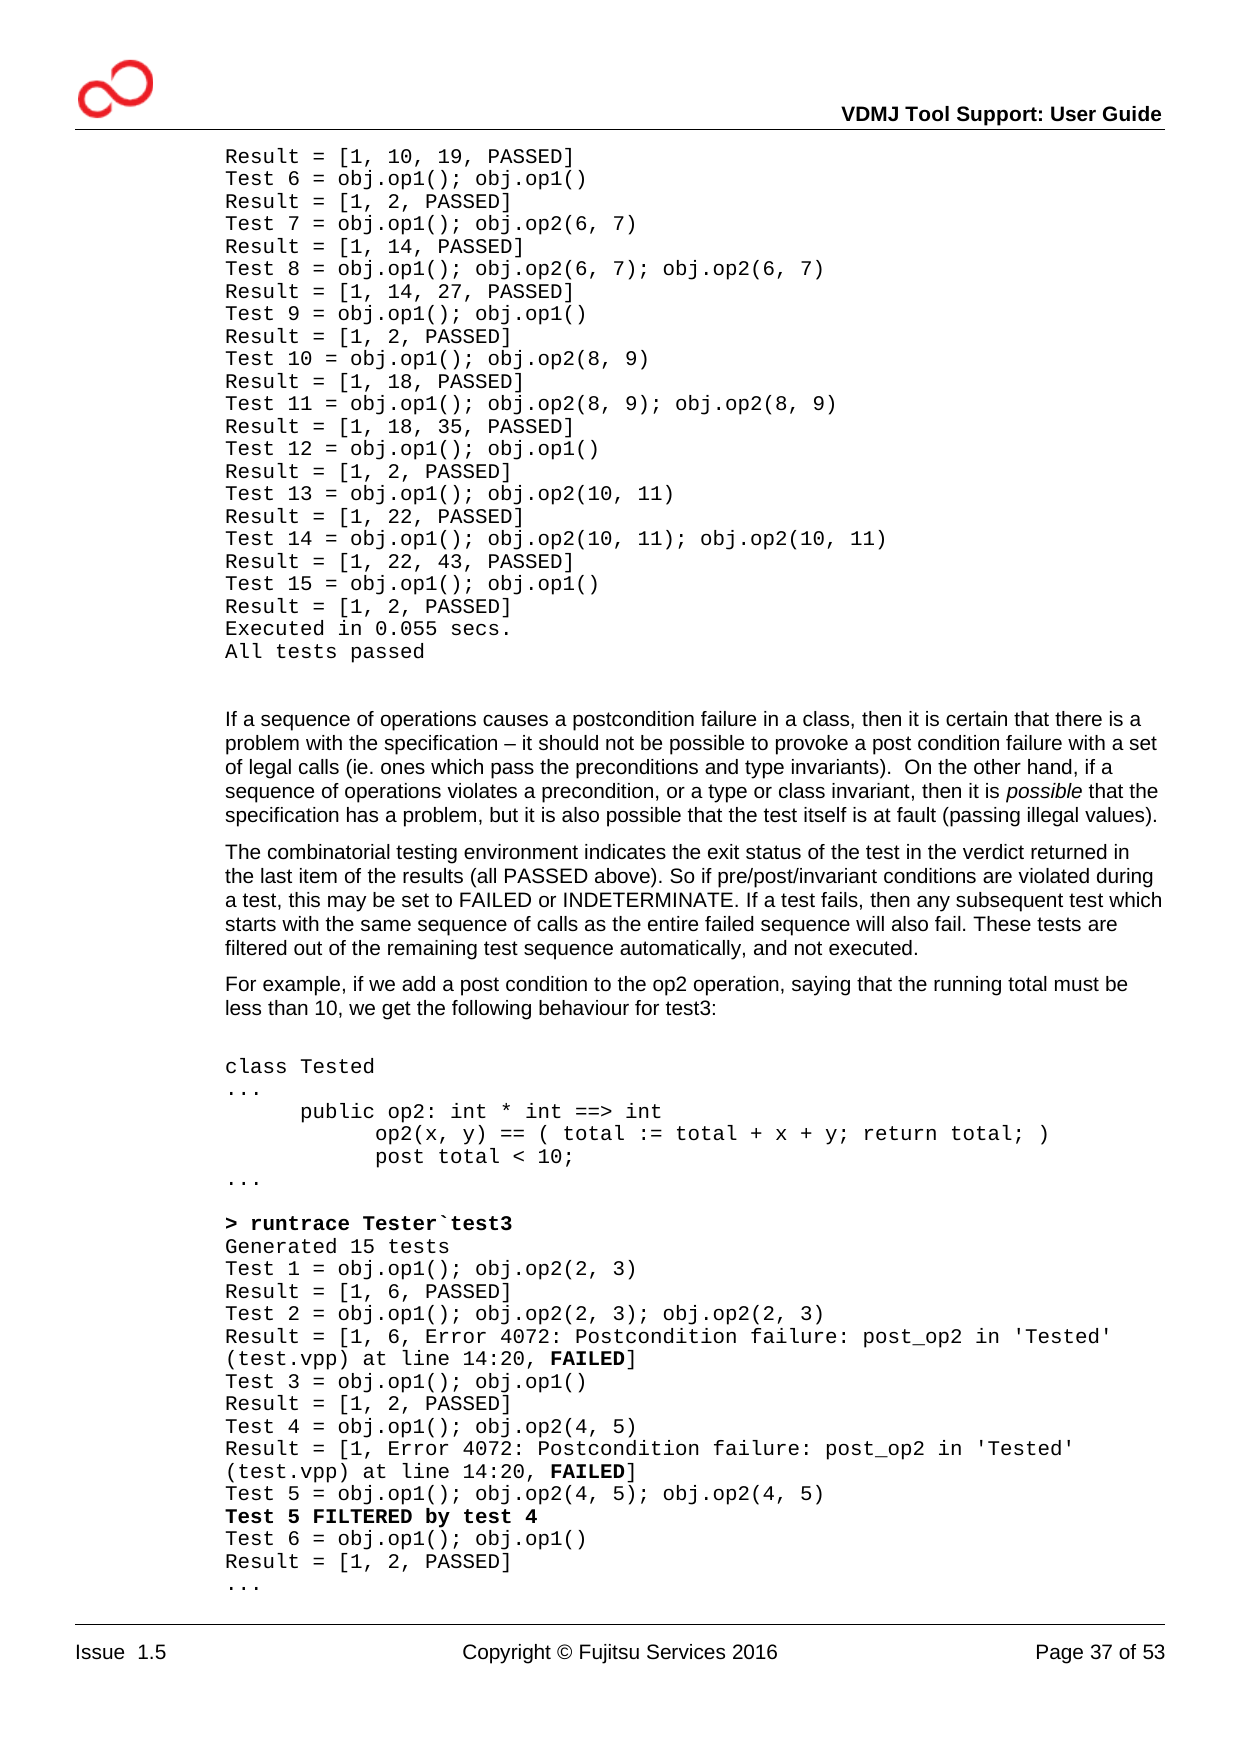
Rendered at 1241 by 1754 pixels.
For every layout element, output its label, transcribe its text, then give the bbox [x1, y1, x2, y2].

text Test 14 = obj.op1(); obj.op2(10, 11); obj.op2(10, 11) [225, 528, 1165, 550]
text Result = [1, 22, PASSED] [225, 505, 1165, 528]
text Test 12 = obj.op1(); obj.op1() [225, 438, 1165, 460]
text class Tested [225, 1055, 1165, 1078]
text Result = [1, 18, 35, PASSED] [225, 415, 1165, 438]
text Result = [1, 2, PASSED] [225, 1550, 1165, 1573]
text Test 15 = obj.op1(); obj.op1() [225, 573, 1165, 595]
text Result = [1, 6, Error 4072: Postcondition failure: post_op2 in 'Tested' (test.vpp) at line 14:20, FAILED] [225, 1325, 1165, 1370]
text Result = [1, 10, 19, PASSED] [225, 145, 1165, 168]
text Result = [1, 6, PASSED] [225, 1280, 1165, 1303]
text Result = [1, 2, PASSED] [225, 325, 1165, 348]
text Result = [1, 18, PASSED] [225, 370, 1165, 393]
text Result = [1, 2, PASSED] [225, 190, 1165, 213]
text Result = [1, 14, 27, PASSED] [225, 280, 1165, 303]
text Result = [1, 2, PASSED] [225, 460, 1165, 483]
text Result = [1, 14, PASSED] [225, 235, 1165, 258]
text > runtrace Tester`test3 [225, 1213, 1165, 1235]
text Test 10 = obj.op1(); obj.op2(8, 9) [225, 348, 1165, 370]
text Test 5 FILTERED by test 4 [225, 1505, 1165, 1528]
text The combinatorial testing environment indicates the exit status of the test in the verdict returned in the last item of the results (all PASSED above). So if pre/post/invariant conditions are violated during a test, this may be set to FAILED or INDETERMINATE. If a test fails, then any subsequent test which starts with the same sequence of calls as the entire failed sequence will also fail. These tests are filtered out of the remaining test sequence automatically, and not executed. [225, 840, 1165, 960]
text ... [225, 1573, 1165, 1595]
text Test 7 = obj.op1(); obj.op2(6, 7) [225, 213, 1165, 235]
text Result = [1, Error 4072: Postcondition failure: post_op2 in 'Tested' (test.vpp) at line 14:20, FAILED] [225, 1438, 1165, 1483]
text op2(x, y) == ( total := total + x + y; return total; ) [225, 1123, 1165, 1145]
text If a sequence of operations causes a postcondition failure in a class, then it is certain that there is a problem with the specification – it should not be possible to provoke a post condition failure with a set of legal calls (ie. ones which pass the preconditions and type invariants). On the other hand, if a sequence of operations violates a precondition, or a type or class invariant, then it is possible that the specification has a problem, but it is also possible that the test itself is at fault (passing illegal values). [225, 708, 1165, 827]
picture [78, 52, 153, 128]
text All tests passed [225, 640, 1165, 663]
text Test 5 = obj.op1(); obj.op2(4, 5); obj.op2(4, 5) [225, 1483, 1165, 1505]
text Test 2 = obj.op1(); obj.op2(2, 3); obj.op2(2, 3) [225, 1303, 1165, 1325]
text public op2: int * int ==> int [225, 1100, 1165, 1123]
text Test 13 = obj.op1(); obj.op2(10, 11) [225, 483, 1165, 505]
text Result = [1, 2, PASSED] [225, 595, 1165, 618]
text Test 11 = obj.op1(); obj.op2(8, 9); obj.op2(8, 9) [225, 393, 1165, 415]
text Test 9 = obj.op1(); obj.op1() [225, 303, 1165, 325]
text Test 4 = obj.op1(); obj.op2(4, 5) [225, 1415, 1165, 1438]
text Test 3 = obj.op1(); obj.op1() [225, 1370, 1165, 1393]
text Result = [1, 2, PASSED] [225, 1393, 1165, 1415]
text Test 6 = obj.op1(); obj.op1() [225, 168, 1165, 190]
text For example, if we add a post condition to the op2 operation, saying that the running total must be less than 10, we get the following behaviour for test3: [225, 972, 1165, 1020]
text Executed in 0.055 secs. [225, 618, 1165, 640]
text Test 8 = obj.op1(); obj.op2(6, 7); obj.op2(6, 7) [225, 258, 1165, 280]
text post total < 10; [225, 1145, 1165, 1168]
text Test 1 = obj.op1(); obj.op2(2, 3) [225, 1258, 1165, 1280]
text ... [225, 1168, 1165, 1190]
text Test 6 = obj.op1(); obj.op1() [225, 1528, 1165, 1550]
text ... [225, 1078, 1165, 1100]
text Result = [1, 22, 43, PASSED] [225, 550, 1165, 573]
text Generated 15 tests [225, 1235, 1165, 1258]
